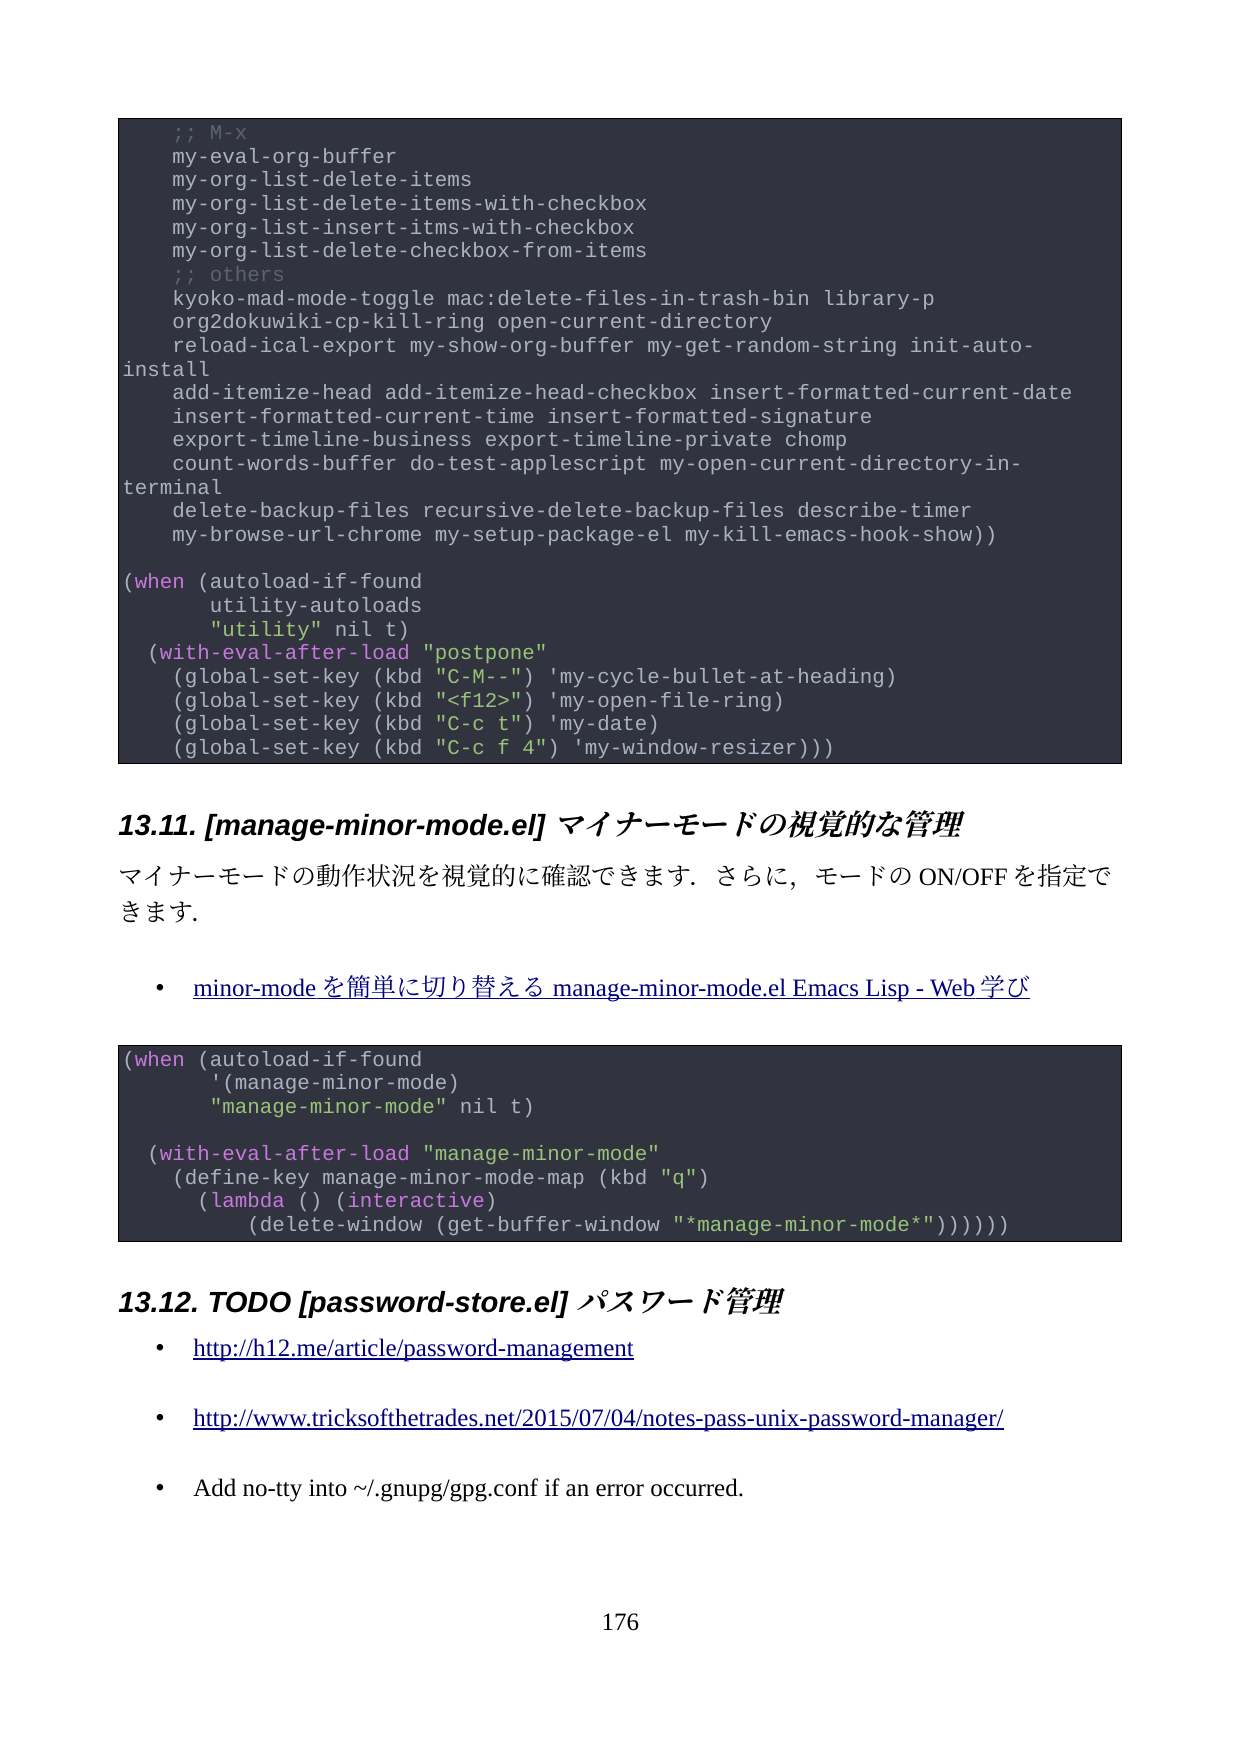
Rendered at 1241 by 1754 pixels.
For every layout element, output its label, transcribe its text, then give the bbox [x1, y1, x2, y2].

list http://h12.me/article/password-management [156, 1333, 1122, 1391]
text (global-set-key (kbd "C-M--") 'my-cycle-bullet-at-heading) [119, 662, 1121, 686]
text ;; M-x [119, 119, 1121, 142]
list Add no-tty into ~/.gnupg/gpg.conf if an error occurred. [156, 1473, 1122, 1531]
text insert-formatted-current-time insert-formatted-signature [119, 402, 1121, 426]
text (when (autoload-if-found [119, 1046, 1121, 1068]
text "utility" nil t) [119, 615, 1121, 638]
text utility-autoloads [119, 591, 1121, 615]
text (global-set-key (kbd "C-c t") 'my-date) [119, 709, 1121, 733]
list http://www.tricksofthetrades.net/2015/07/04/notes-pass-unix-password-manager/ [156, 1403, 1122, 1461]
text my-org-list-delete-items [119, 165, 1121, 189]
text (global-set-key (kbd "<f12>") 'my-open-file-ring) [119, 686, 1121, 709]
text reload-ical-export my-show-org-buffer my-get-random-string init-auto-install [119, 331, 1121, 378]
text export-timeline-business export-timeline-private chomp [119, 426, 1121, 449]
text kyoko-mad-mode-toggle mac:delete-files-in-trash-bin library-p [119, 284, 1121, 307]
text delete-backup-files recursive-delete-backup-files describe-timer [119, 496, 1121, 520]
text (with-eval-after-load "manage-minor-mode" [119, 1139, 1121, 1163]
text (define-key manage-minor-mode-map (kbd "q") [119, 1163, 1121, 1187]
text my-org-list-delete-items-with-checkbox [119, 189, 1121, 213]
text (with-eval-after-load "postpone" [119, 638, 1121, 662]
subtitle [manage-minor-mode.el] マイナーモードの視覚的な管理 [118, 802, 1122, 844]
text my-eval-org-buffer [119, 142, 1121, 165]
text ;; others [119, 260, 1121, 284]
list minor-modeを簡単に切り替える manage-minor-mode.el Emacs Lisp - Web学び [156, 969, 1122, 1032]
text "manage-minor-mode" nil t) [119, 1092, 1121, 1116]
text org2dokuwiki-cp-kill-ring open-current-directory [119, 307, 1121, 331]
text (lambda () (interactive) [119, 1187, 1121, 1210]
text マイナーモードの動作状況を視覚的に確認できます．さらに，モードのON/OFFを指定できます． [118, 856, 1122, 957]
text (when (autoload-if-found [119, 567, 1121, 591]
text my-org-list-insert-itms-with-checkbox [119, 213, 1121, 236]
subtitle TODO [password-store.el] パスワード管理 [118, 1279, 1122, 1321]
text (global-set-key (kbd "C-c f 4") 'my-window-resizer))) [119, 733, 1121, 763]
text add-itemize-head add-itemize-head-checkbox insert-formatted-current-date [119, 378, 1121, 402]
text my-org-list-delete-checkbox-from-items [119, 236, 1121, 260]
text my-browse-url-chrome my-setup-package-el my-kill-emacs-hook-show)) [119, 520, 1121, 544]
text count-words-buffer do-test-applescript my-open-current-directory-in-terminal [119, 449, 1121, 496]
text '(manage-minor-mode) [119, 1068, 1121, 1092]
text (delete-window (get-buffer-window "*manage-minor-mode*")))))) [119, 1210, 1121, 1241]
